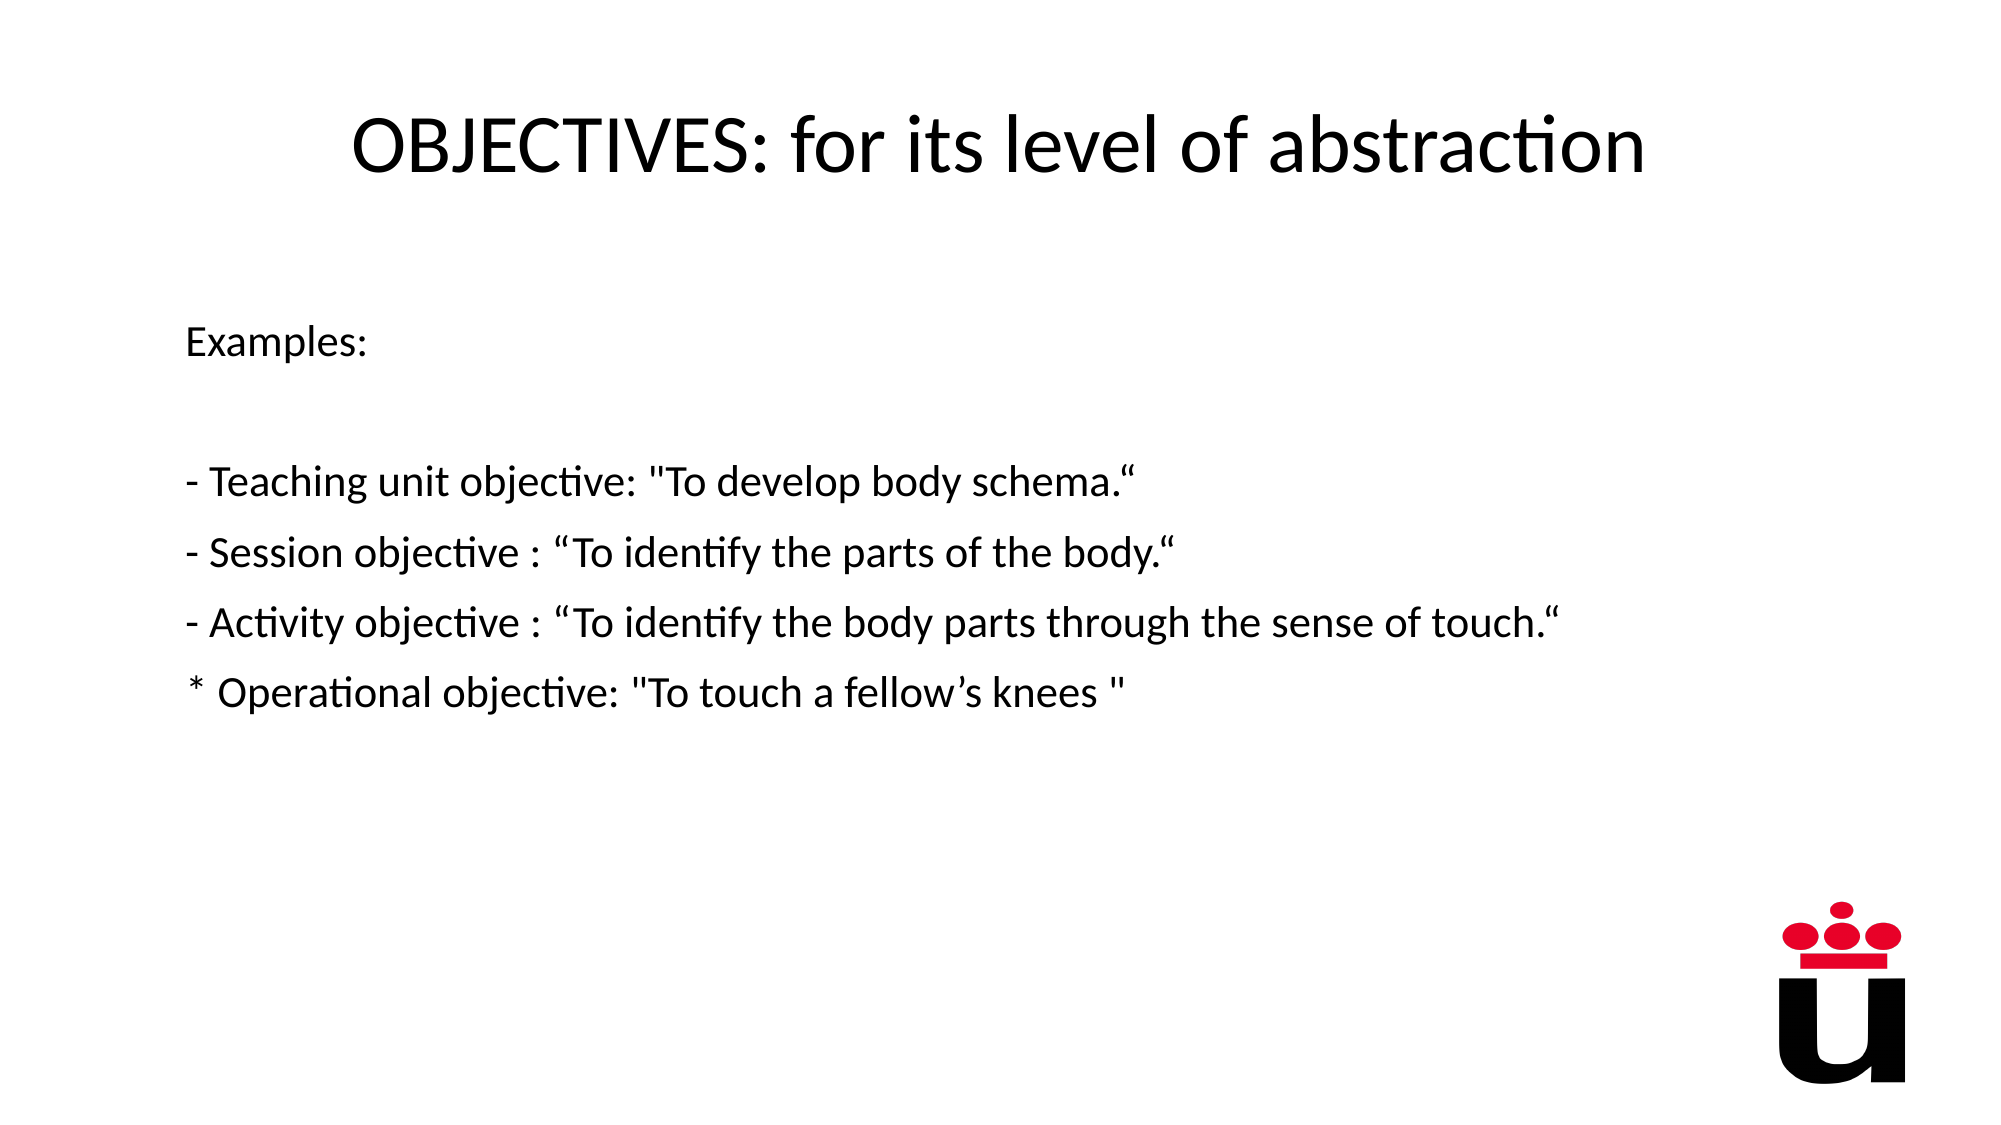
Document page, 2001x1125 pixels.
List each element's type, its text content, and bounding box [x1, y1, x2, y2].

text_box Examples: - Teaching unit objective: "To develop body schema.“ - Session objective : “To identify the parts of the body.“ - Activity objective : “To identify the body parts through the sense of touch.“ * Operational objective: "To touch a fellow’s knees " [170, 315, 1900, 891]
title OBJECTIVES: for its level of abstraction [99, 45, 1900, 233]
picture [1646, 887, 2000, 1104]
